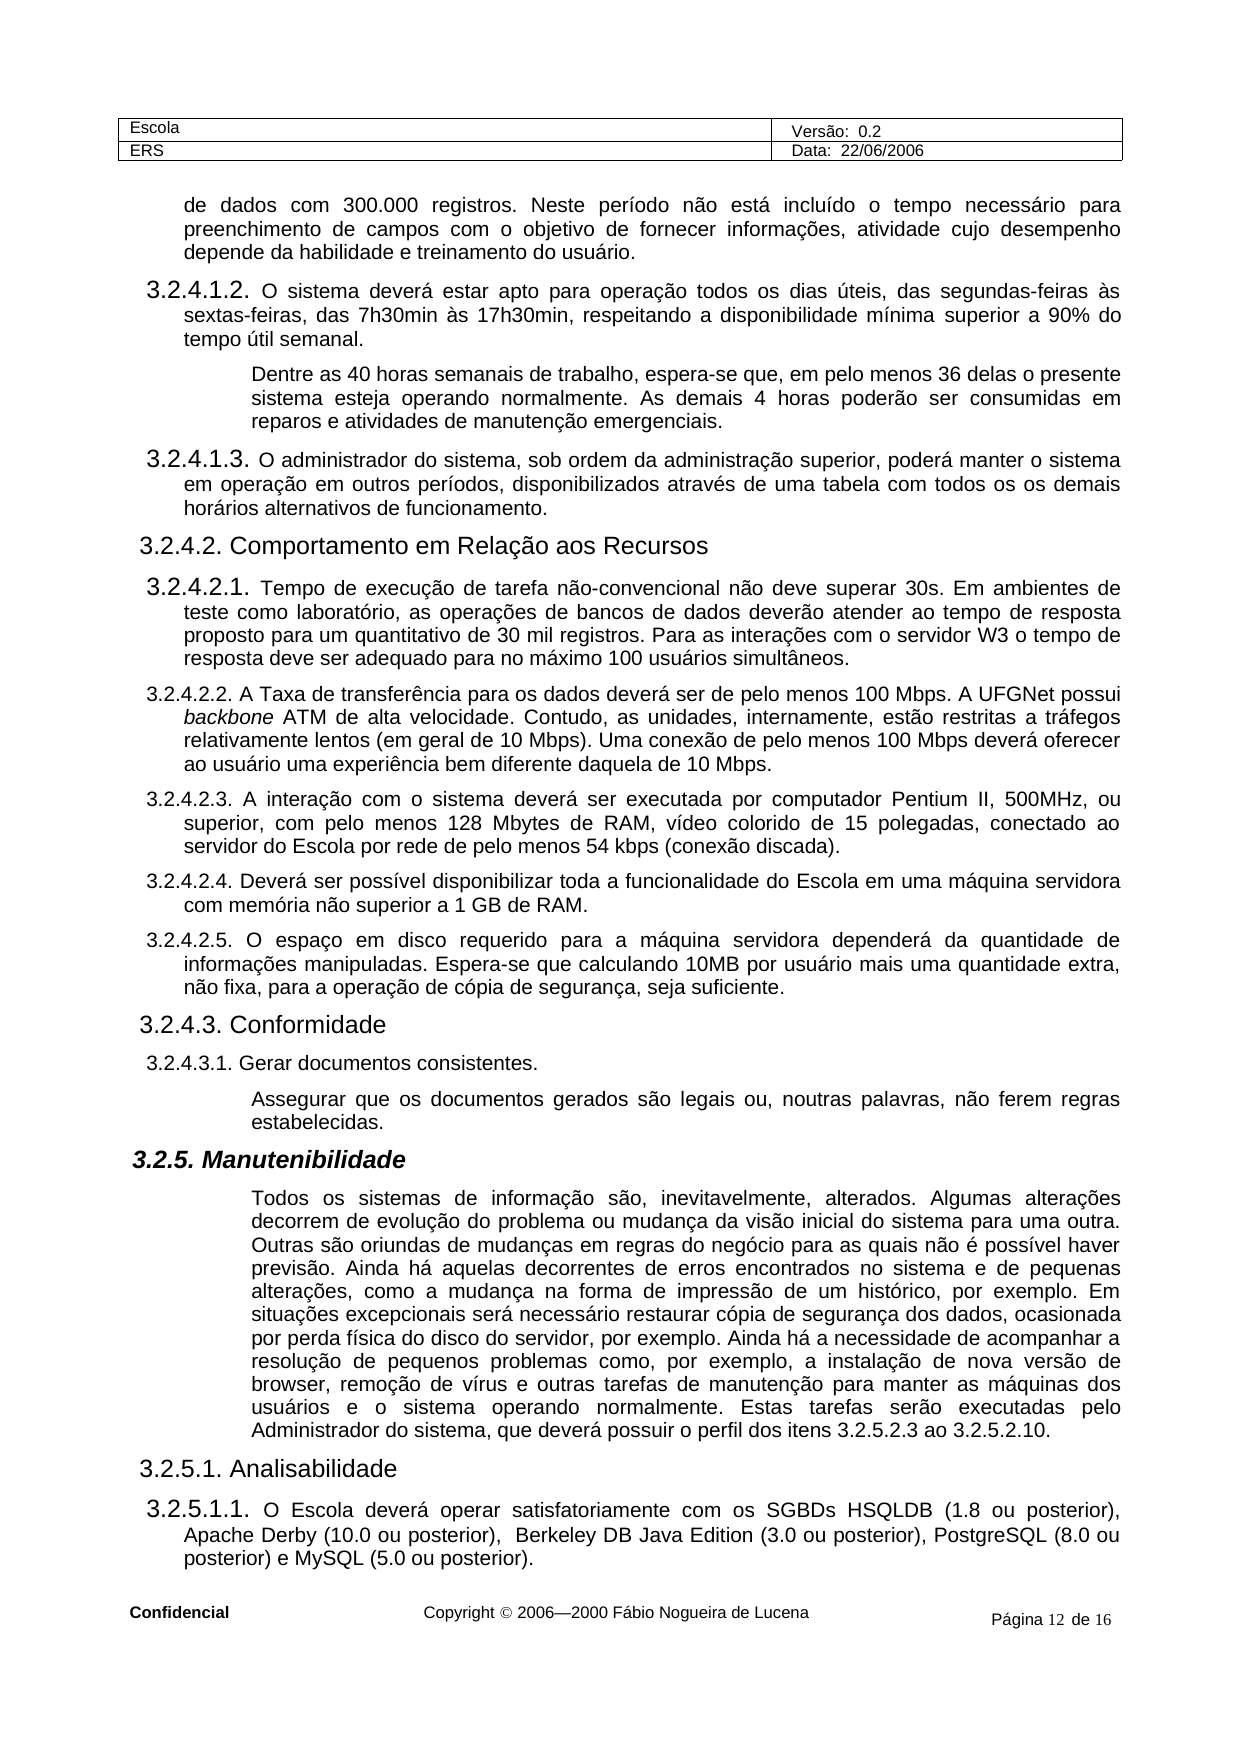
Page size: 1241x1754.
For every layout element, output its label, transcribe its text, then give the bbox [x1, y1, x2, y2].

text Assegurar que os documentos gerados são legais ou, noutras palavras, não ferem regras estabelecidas. [251, 1087, 1122, 1134]
list Conformidade [139, 1011, 1122, 1039]
list A Taxa de transferência para os dados deverá ser de pelo menos 100 Mbps. A UFGNet possui backbone ATM de alta velocidade. Contudo, as unidades, internamente, estão restritas a tráfegos relativamente lentos (em geral de 10 Mbps). Uma conexão de pelo menos 100 Mbps deverá oferecer ao usuário uma experiência bem diferente daquela de 10 Mbps. [146, 682, 1122, 775]
list A interação com o sistema deverá ser executada por computador Pentium II, 500MHz, ou superior, com pelo menos 128 Mbytes de RAM, vídeo colorido de 15 polegadas, conectado ao servidor do Escola por rede de pelo menos 54 kbps (conexão discada). [146, 788, 1122, 858]
text Todos os sistemas de informação são, inevitavelmente, alterados. Algumas alterações decorrem de evolução do problema ou mudança da visão inicial do sistema para uma outra. Outras são oriundas de mudanças em regras do negócio para as quais não é possível haver previsão. Ainda há aquelas decorrentes de erros encontrados no sistema e de pequenas alterações, como a mudança na forma de impressão de um histórico, por exemplo. Em situações excepcionais será necessário restaurar cópia de segurança dos dados, ocasionada por perda física do disco do servidor, por exemplo. Ainda há a necessidade de acompanhar a resolução de pequenos problemas como, por exemplo, a instalação de nova versão de browser, remoção de vírus e outras tarefas de manutenção para manter as máquinas dos usuários e o sistema operando normalmente. Estas tarefas serão executadas pelo Administrador do sistema, que deverá possuir o perfil dos itens 3.2.5.2.3 ao 3.2.5.2.10. [251, 1187, 1122, 1442]
list Comportamento em Relação aos Recursos [139, 532, 1122, 560]
list O Escola deverá operar satisfatoriamente com os SGBDs HSQLDB (1.8 ou posterior), Apache Derby (10.0 ou posterior), Berkeley DB Java Edition (3.0 ou posterior), PostgreSQL (8.0 ou posterior) e MySQL (5.0 ou posterior). [146, 1495, 1122, 1569]
list O sistema deverá estar apto para operação todos os dias úteis, das segundas-feiras às sextas-feiras, das 7h30min às 17h30min, respeitando a disponibilidade mínima superior a 90% do tempo útil semanal. [146, 276, 1122, 350]
list O espaço em disco requerido para a máquina servidora dependerá da quantidade de informações manipuladas. Espera-se que calculando 10MB por usuário mais uma quantidade extra, não fixa, para a operação de cópia de segurança, seja suficiente. [146, 929, 1122, 999]
list Manutenibilidade [132, 1146, 1122, 1174]
list Deverá ser possível disponibilizar toda a funcionalidade do Escola em uma máquina servidora com memória não superior a 1 GB de RAM. [146, 870, 1122, 917]
list Tempo de execução de tarefa não-convencional não deve superar 30s. Em ambientes de teste como laboratório, as operações de bancos de dados deverão atender ao tempo de resposta proposto para um quantitativo de 30 mil registros. Para as interações com o servidor W3 o tempo de resposta deve ser adequado para no máximo 100 usuários simultâneos. [146, 572, 1122, 670]
list Gerar documentos consistentes. [146, 1052, 1122, 1075]
list O administrador do sistema, sob ordem da administração superior, poderá manter o sistema em operação em outros períodos, disponibilizados através de uma tabela com todos os os demais horários alternativos de funcionamento. [146, 445, 1122, 519]
text Dentre as 40 horas semanais de trabalho, espera-se que, em pelo menos 36 delas o presente sistema esteja operando normalmente. As demais 4 horas poderão ser consumidas em reparos e atividades de manutenção emergenciais. [251, 363, 1122, 433]
list de dados com 300.000 registros. Neste período não está incluído o tempo necessário para preenchimento de campos com o objetivo de fornecer informações, atividade cujo desempenho depende da habilidade e treinamento do usuário. [146, 194, 1122, 263]
list Analisabilidade [139, 1455, 1122, 1483]
